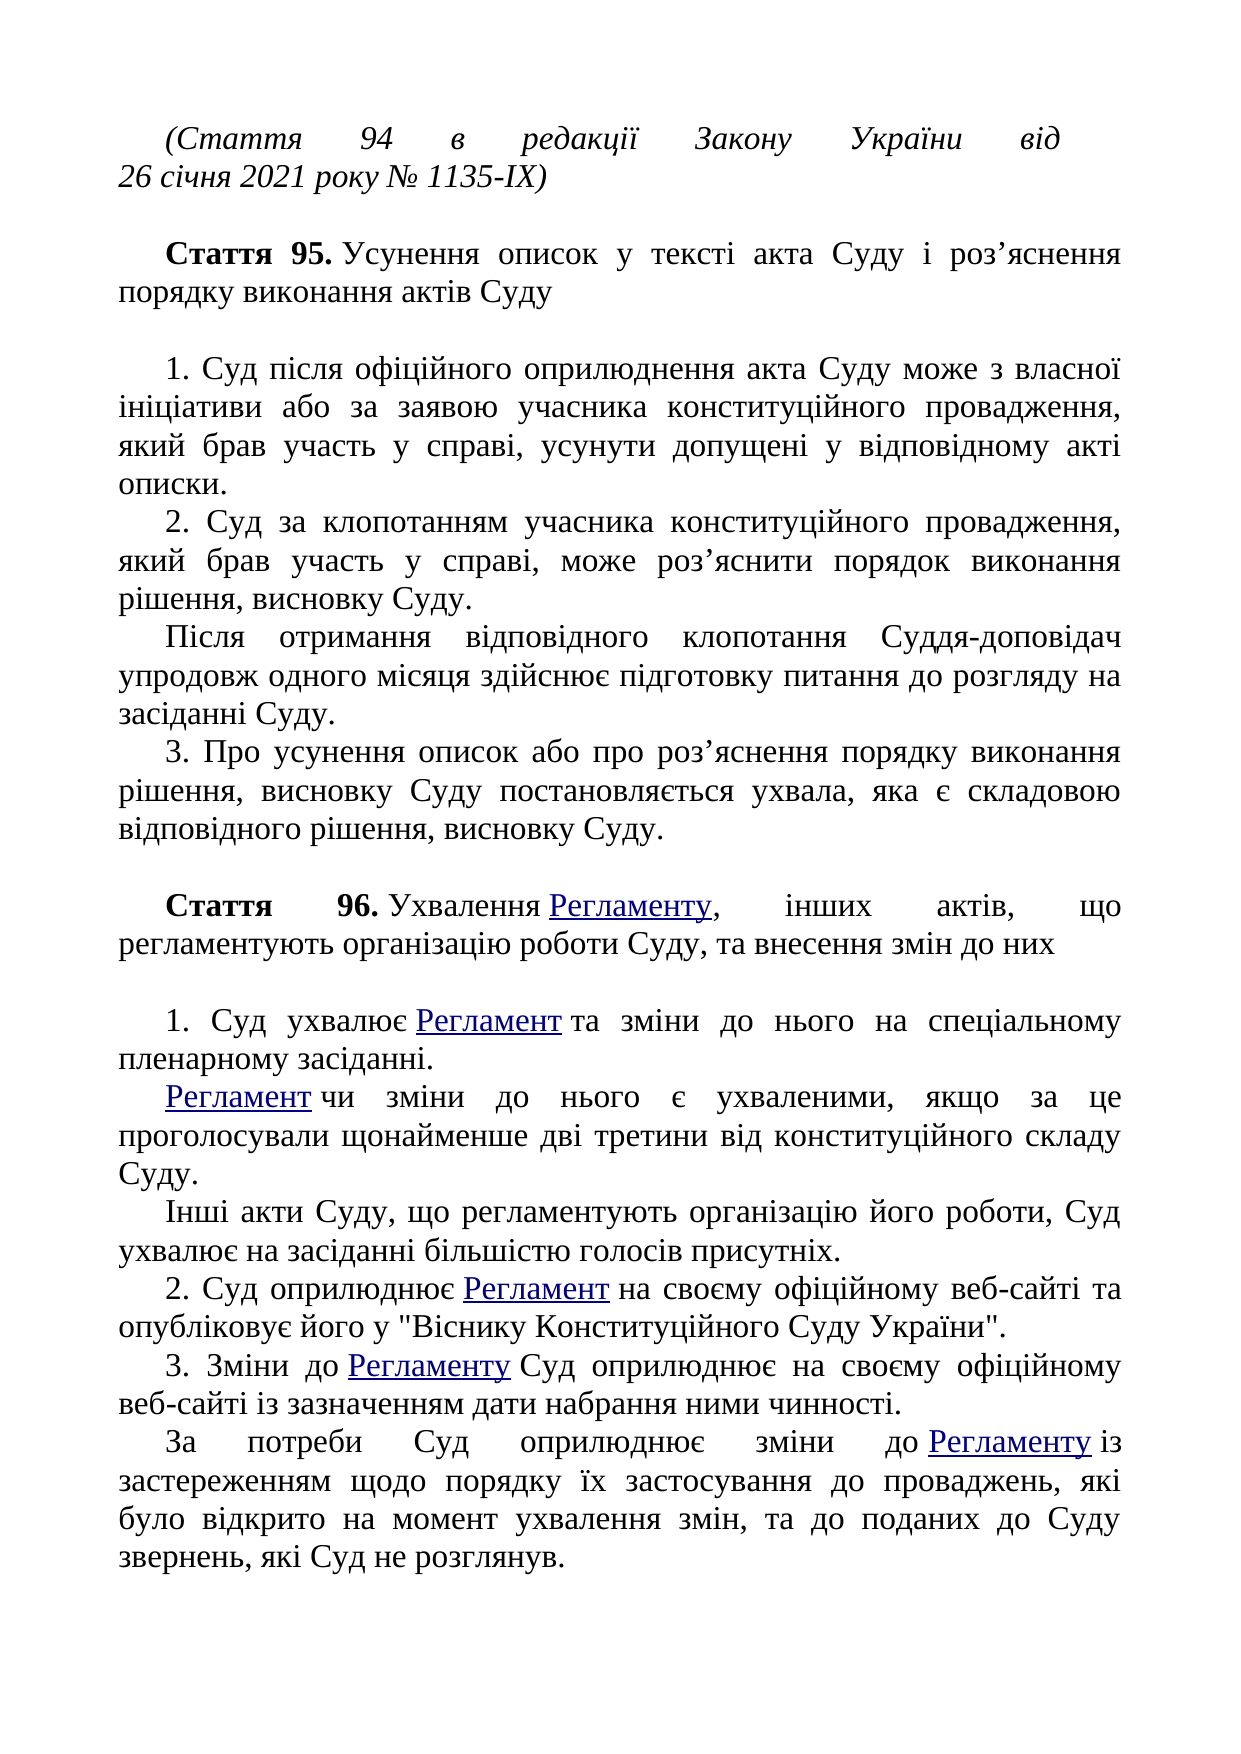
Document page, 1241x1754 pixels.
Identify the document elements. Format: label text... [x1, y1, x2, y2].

text 2. Суд оприлюднює Регламент на своєму офіційному веб-сайті та опубліковує його у "Віснику Конституційного Суду України". [118, 1268, 1122, 1345]
text 1. Суд після офіційного оприлюднення акта Суду може з власної ініціативи або за заявою учасника конституційного провадження, який брав участь у справі, усунути допущені у відповідному акті описки. [118, 348, 1122, 501]
text 3. Про усунення описок або про роз’яснення порядку виконання рішення, висновку Суду постановляється ухвала, яка є складовою відповідного рішення, висновку Суду. [118, 731, 1122, 846]
text За потреби Суд оприлюднює зміни до Регламенту із застереженням щодо порядку їх застосування до проваджень, які було відкрито на момент ухвалення змін, та до поданих до Суду звернень, які Суд не розглянув. [118, 1421, 1122, 1575]
text Стаття 95. Усунення описок у тексті акта Суду і роз’яснення порядку виконання актів Суду [118, 233, 1122, 310]
text Після отримання відповідного клопотання Суддя-доповідач упродовж одного місяця здійснює підготовку питання до розгляду на засіданні Суду. [118, 616, 1122, 731]
text Інші акти Суду, що регламентують організацію його роботи, Суд ухвалює на засіданні більшістю голосів присутніх. [118, 1191, 1122, 1268]
text (Стаття 94 в редакції Закону України від 26 січня 2021 року № 1135-IХ) [118, 118, 1122, 195]
text 1. Суд ухвалює Регламент та зміни до нього на спеціальному пленарному засіданні. [118, 1000, 1122, 1076]
text 3. Зміни до Регламенту Суд оприлюднює на своєму офіційному веб-сайті із зазначенням дати набрання ними чинності. [118, 1345, 1122, 1421]
text Стаття 96. Ухвалення Регламенту, інших актів, що регламентують організацію роботи Суду, та внесення змін до них [118, 885, 1122, 961]
text 2. Суд за клопотанням учасника конституційного провадження, який брав участь у справі, може роз’яснити порядок виконання рішення, висновку Суду. [118, 501, 1122, 616]
text Регламент чи зміни до нього є ухваленими, якщо за це проголосували щонайменше дві третини від конституційного складу Суду. [118, 1076, 1122, 1191]
